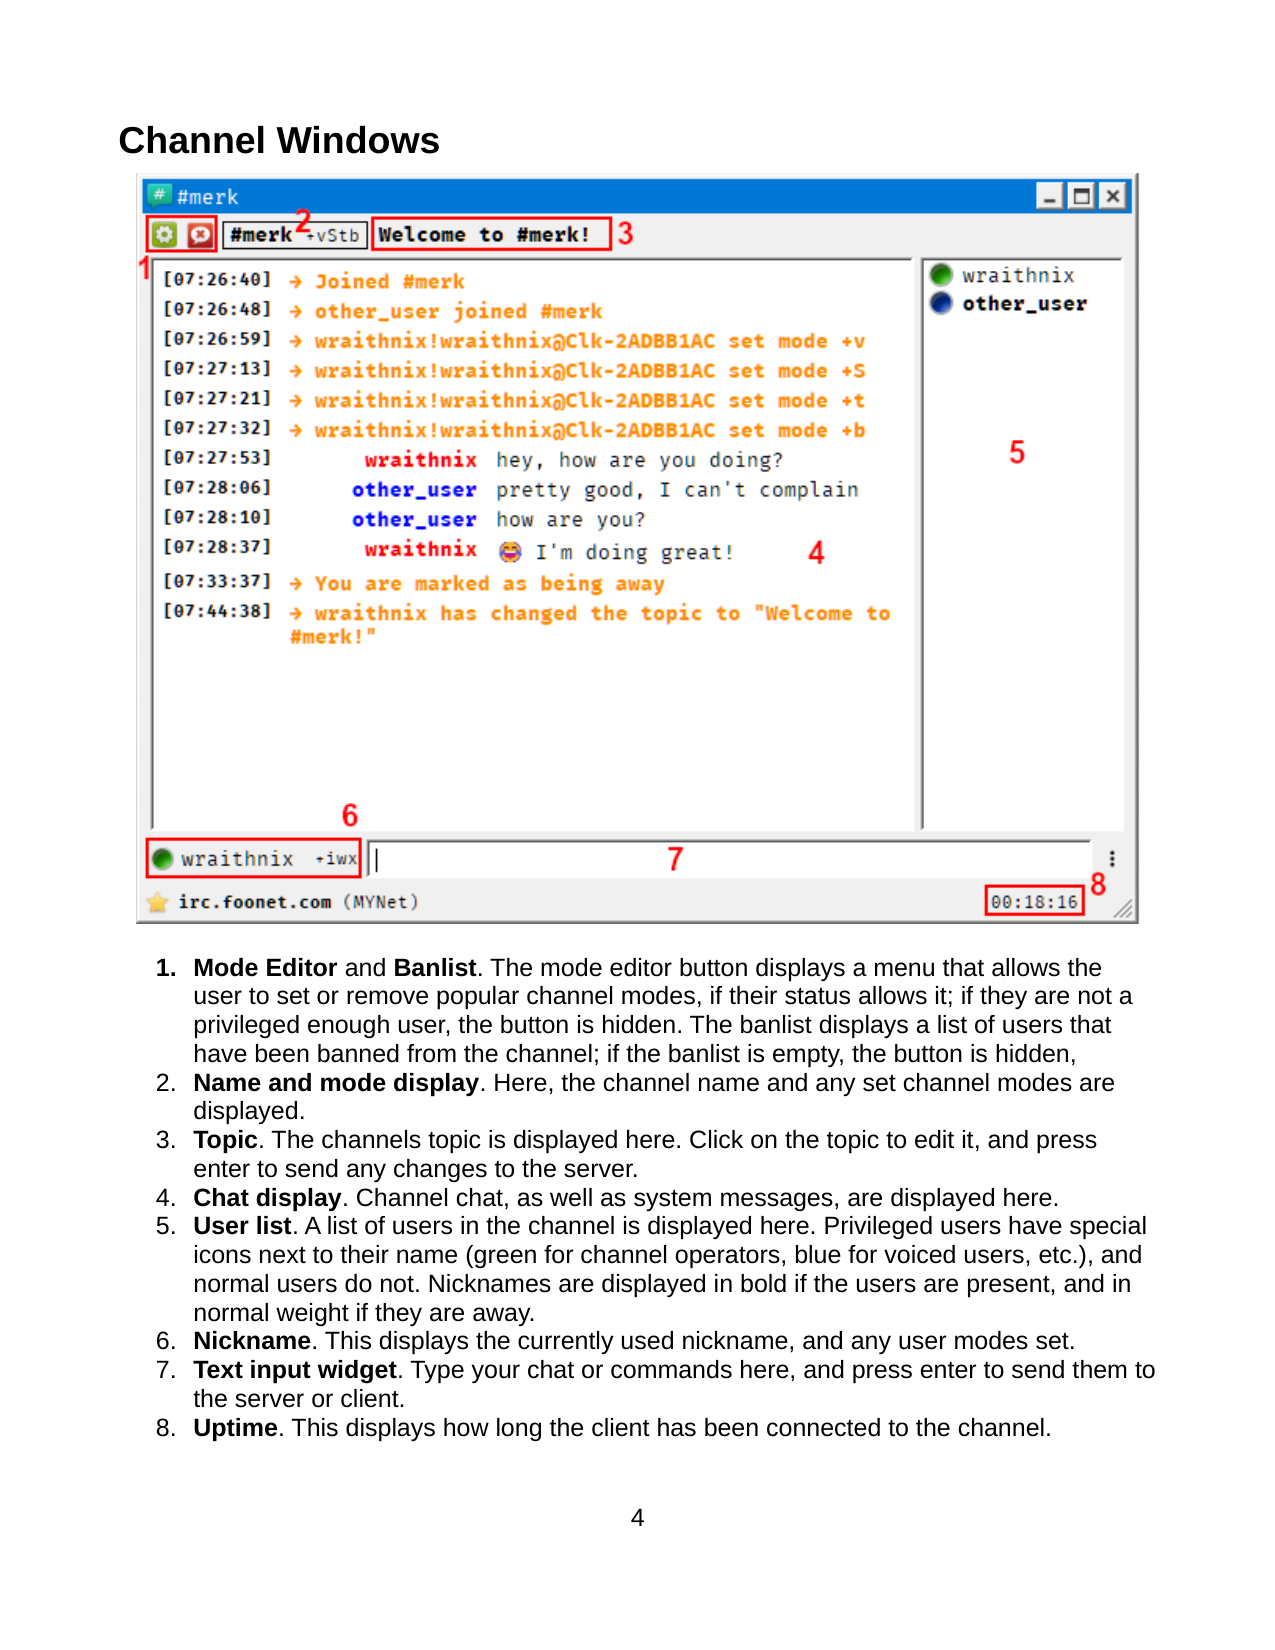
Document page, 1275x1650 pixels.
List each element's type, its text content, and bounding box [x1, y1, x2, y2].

list Name and mode display. Here, the channel name and any set channel modes are displayed. [156, 1068, 1157, 1125]
list Uptime. This displays how long the client has been connected to the channel. [156, 1413, 1157, 1441]
picture [136, 173, 1140, 924]
list Text input widget. Type your chat or commands here, and press enter to send them to the server or client. [156, 1355, 1157, 1413]
subtitle Channel Windows [118, 118, 1157, 161]
list Topic. The channels topic is displayed here. Click on the topic to edit it, and press enter to send any changes to the server. [156, 1125, 1157, 1183]
list Mode Editor and Banlist. The mode editor button displays a menu that allows the user to set or remove popular channel modes, if their status allows it; if they are not a privileged enough user, the button is hidden. The banlist displays a list of users that have been banned from the channel; if the banlist is empty, the button is hidden, [156, 953, 1157, 1068]
list Chat display. Channel chat, as well as system messages, are displayed here. [156, 1183, 1157, 1211]
list User list. A list of users in the channel is displayed here. Privileged users have special icons next to their name (green for channel operators, blue for voiced users, etc.), and normal users do not. Nicknames are displayed in bold if the users are present, and in normal weight if they are away. [156, 1211, 1157, 1326]
list Nickname. This displays the currently used nickname, and any user modes set. [156, 1326, 1157, 1355]
